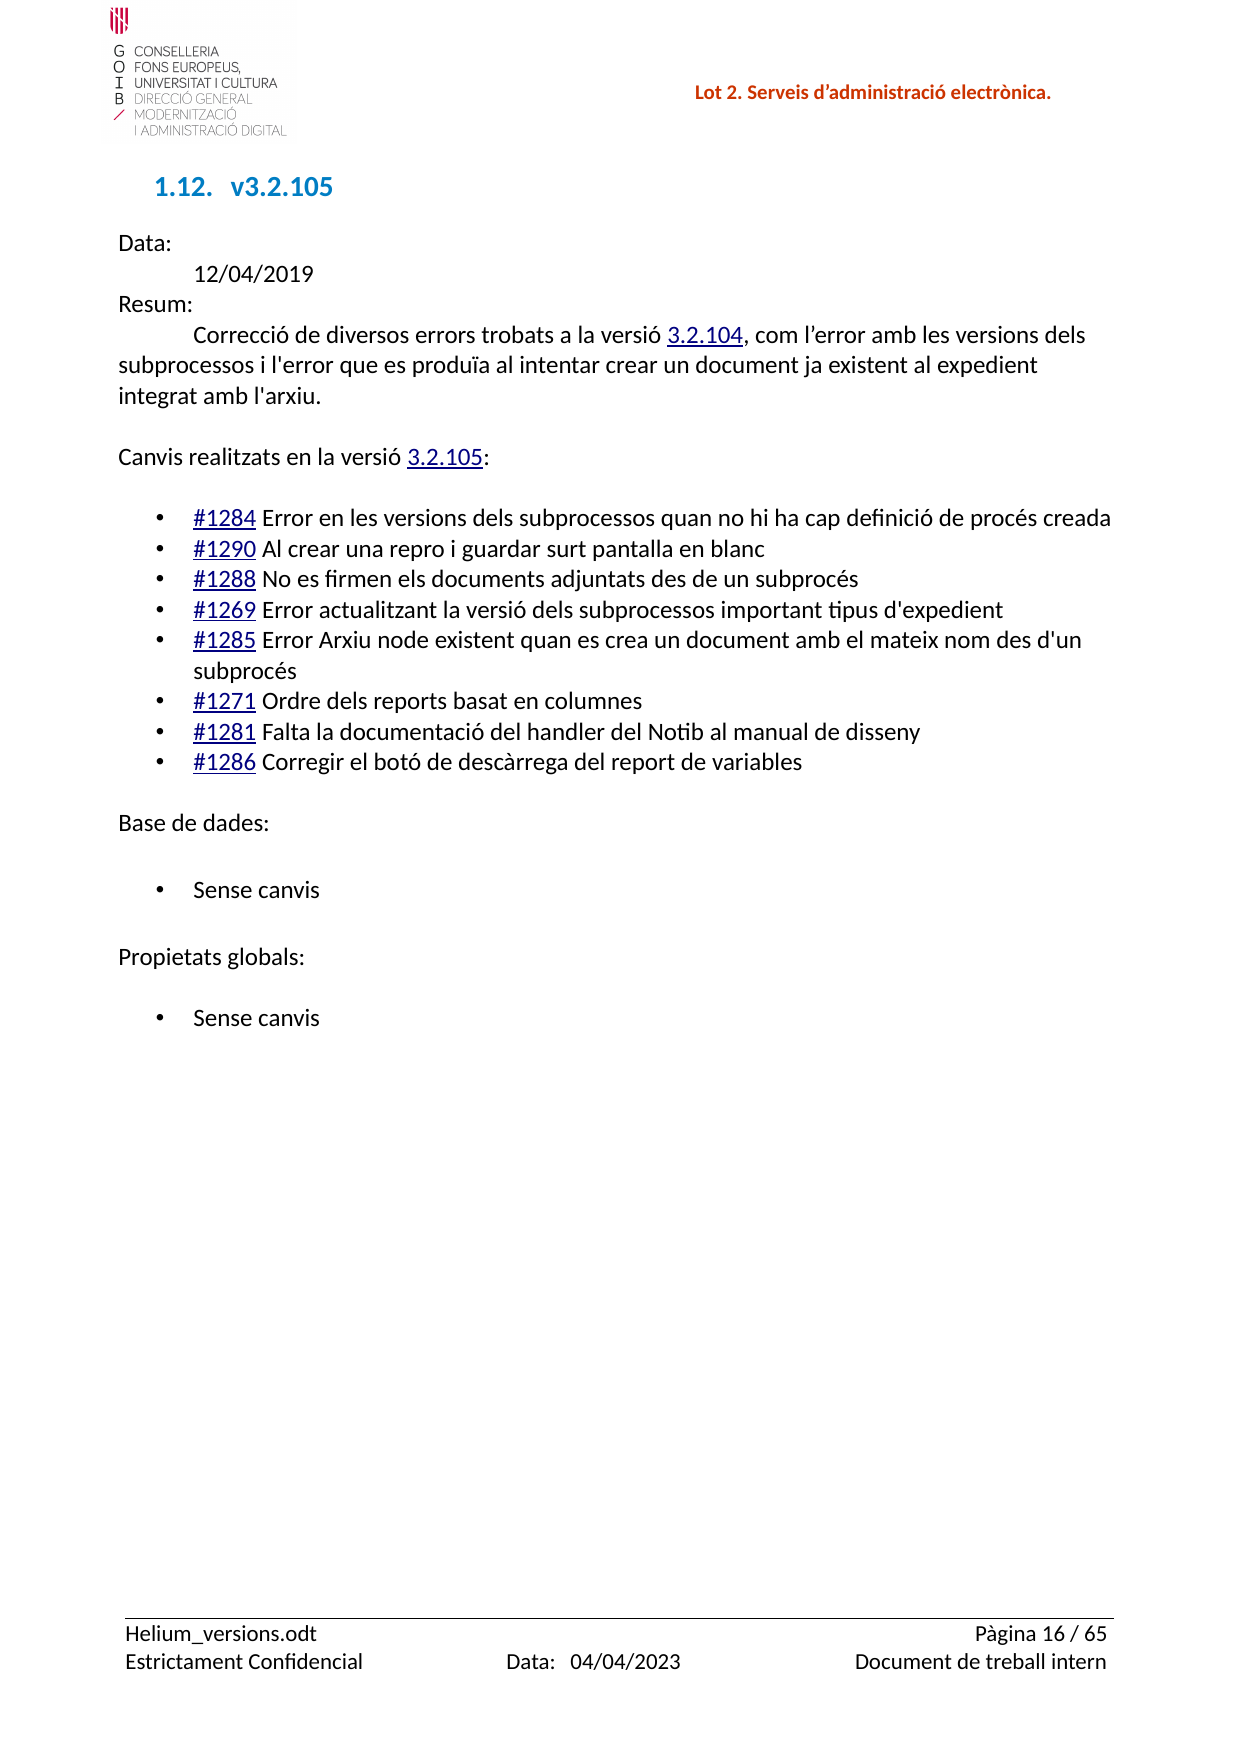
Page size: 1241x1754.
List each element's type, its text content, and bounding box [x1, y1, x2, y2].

list Sense canvis [156, 874, 1122, 905]
text Resum: [118, 289, 1122, 319]
list #1271 Ordre dels reports basat en columnes [156, 685, 1122, 716]
subtitle v3.2.105 [153, 168, 1122, 204]
text Canvis realitzats en la versió 3.2.105: [118, 441, 1122, 472]
text Base de dades: [118, 807, 1122, 838]
list Sense canvis [156, 1002, 1122, 1033]
list #1284 Error en les versions dels subprocessos quan no hi ha cap definició de procés creada [156, 502, 1122, 533]
text Propietats globals: [118, 941, 1122, 972]
list #1281 Falta la documentació del handler del Notib al manual de disseny [156, 716, 1122, 746]
text Correcció de diversos errors trobats a la versió 3.2.104, com l’error amb les versions dels subprocessos i l'error que es produïa al intentar crear un document ja existent al expedient integrat amb l'arxiu. [118, 319, 1122, 411]
text 12/04/2019 [118, 258, 1122, 289]
list #1290 Al crear una repro i guardar surt pantalla en blanc [156, 533, 1122, 563]
list #1269 Error actualitzant la versió dels subprocessos important tipus d'expedient [156, 594, 1122, 624]
text Data: [118, 228, 1122, 258]
list #1285 Error Arxiu node existent quan es crea un document amb el mateix nom des d'un subprocés [156, 624, 1122, 685]
picture [100, 0, 297, 144]
list #1288 No es firmen els documents adjuntats des de un subprocés [156, 563, 1122, 594]
list #1286 Corregir el botó de descàrrega del report de variables [156, 746, 1122, 777]
